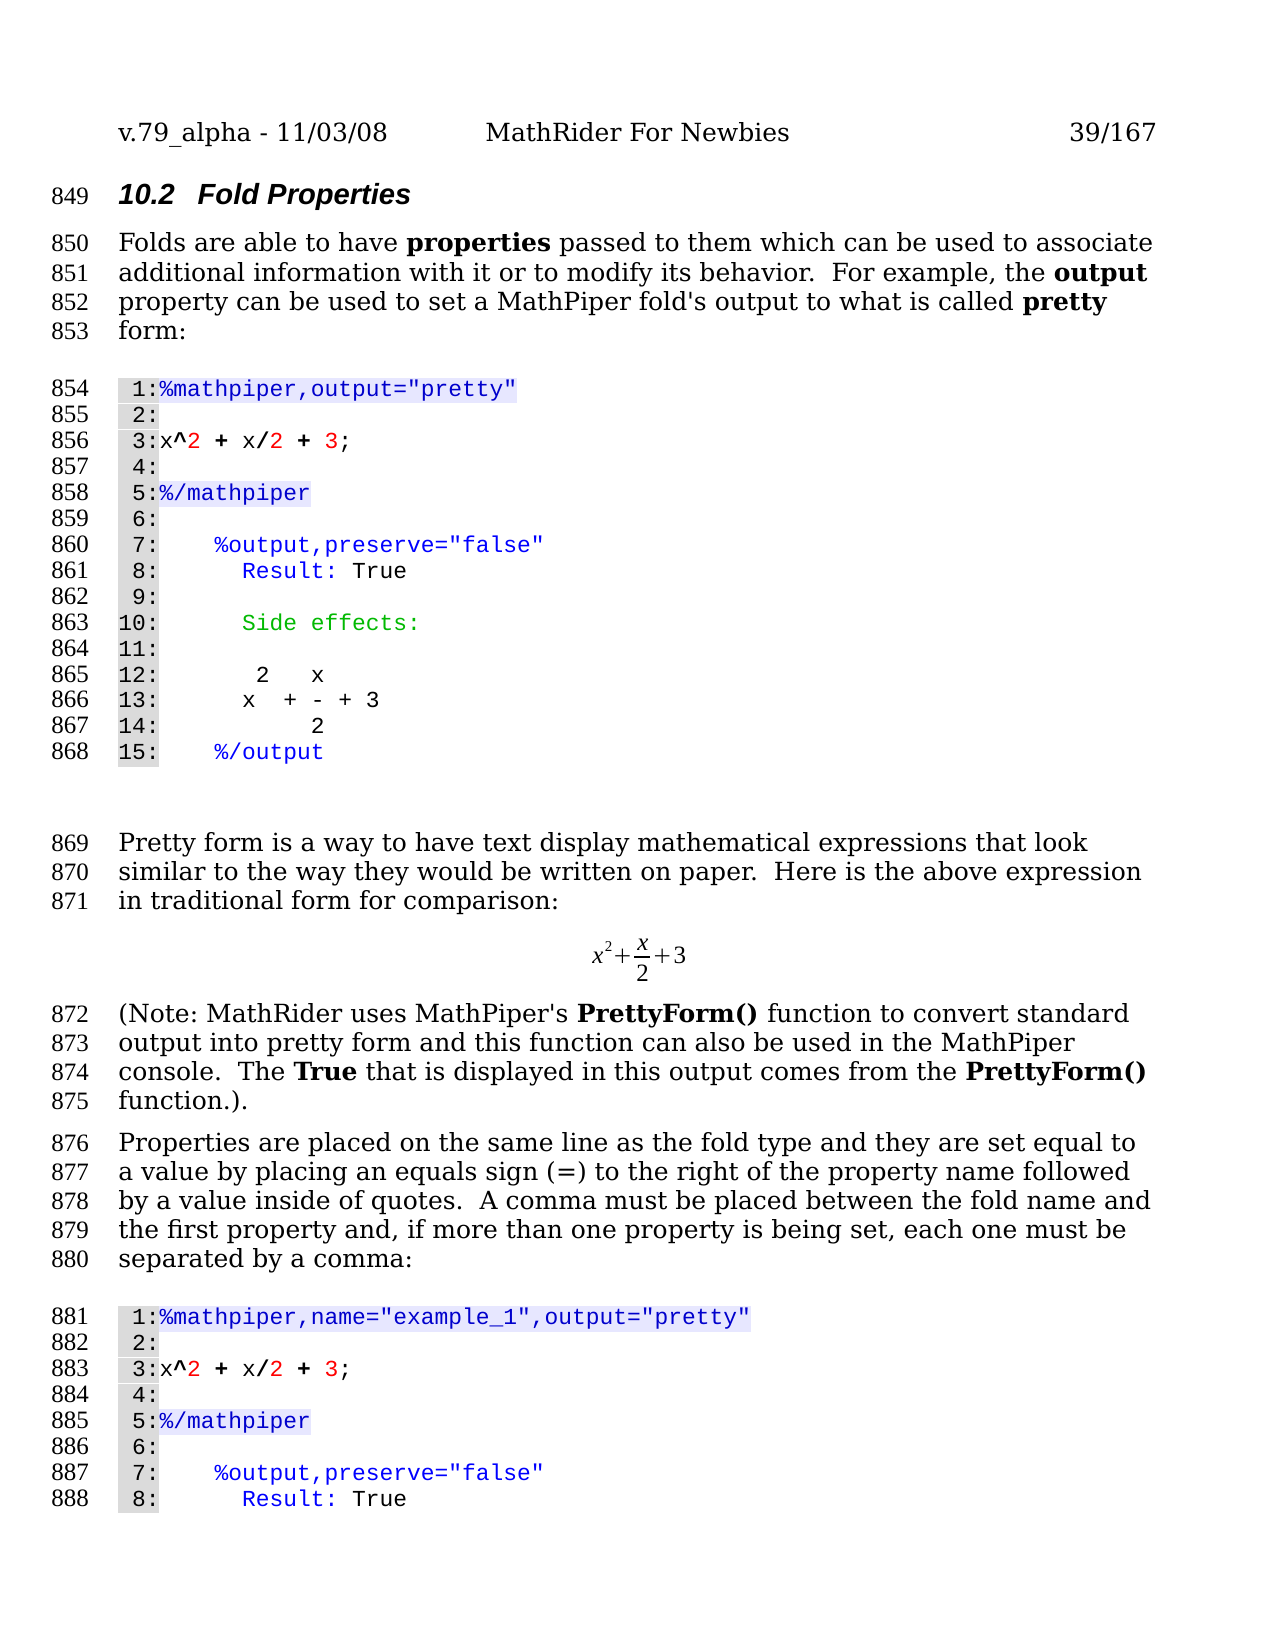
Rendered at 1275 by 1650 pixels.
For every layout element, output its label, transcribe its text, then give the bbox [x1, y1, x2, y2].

text 2: [118, 403, 1157, 429]
text 1:%mathpiper,name="example_1",output="pretty" [118, 1306, 1157, 1332]
text 10: Side effects: [118, 611, 1157, 637]
text 6: [118, 507, 1157, 533]
text 5:%/mathpiper [118, 481, 1157, 507]
text 2: [118, 1332, 1157, 1357]
text 12: 2 x [118, 663, 1157, 689]
text Properties are placed on the same line as the fold type and they are set equal to a value by placing an equals sign (=) to the right of the property name followed by a value inside of quotes. A comma must be placed between the fold name and the first property and, if more than one property is being set, each one must be separated by a comma: [118, 1128, 1157, 1274]
text 3:x^2 + x/2 + 3; [118, 429, 1157, 455]
text 15: %/output [118, 741, 1157, 767]
text 6: [118, 1435, 1157, 1461]
text 9: [118, 585, 1157, 611]
text 7: %output,preserve="false" [118, 533, 1157, 559]
text 4: [118, 1383, 1157, 1409]
text Folds are able to have properties passed to them which can be used to associate additional information with it or to modify its behavior. For example, the output property can be used to set a MathPiper fold's output to what is called pretty form: [118, 228, 1157, 346]
subtitle Fold Properties [118, 177, 1157, 210]
text 8: Result: True [118, 559, 1157, 585]
text 4: [118, 455, 1157, 481]
text 3:x^2 + x/2 + 3; [118, 1357, 1157, 1383]
text 5:%/mathpiper [118, 1409, 1157, 1435]
text 7: %output,preserve="false" [118, 1461, 1157, 1487]
text 11: [118, 637, 1157, 663]
text 8: Result: True [118, 1487, 1157, 1513]
text (Note: MathRider uses MathPiper's PrettyForm() function to convert standard output into pretty form and this function can also be used in the MathPiper console. The True that is displayed in this output comes from the PrettyForm() function.). [118, 999, 1157, 1116]
text Pretty form is a way to have text display mathematical expressions that look similar to the way they would be written on paper. Here is the above expression in traditional form for comparison: [118, 828, 1157, 916]
text 14: 2 [118, 715, 1157, 741]
text 1:%mathpiper,output="pretty" [118, 378, 1157, 403]
text 13: x + - + 3 [118, 689, 1157, 715]
